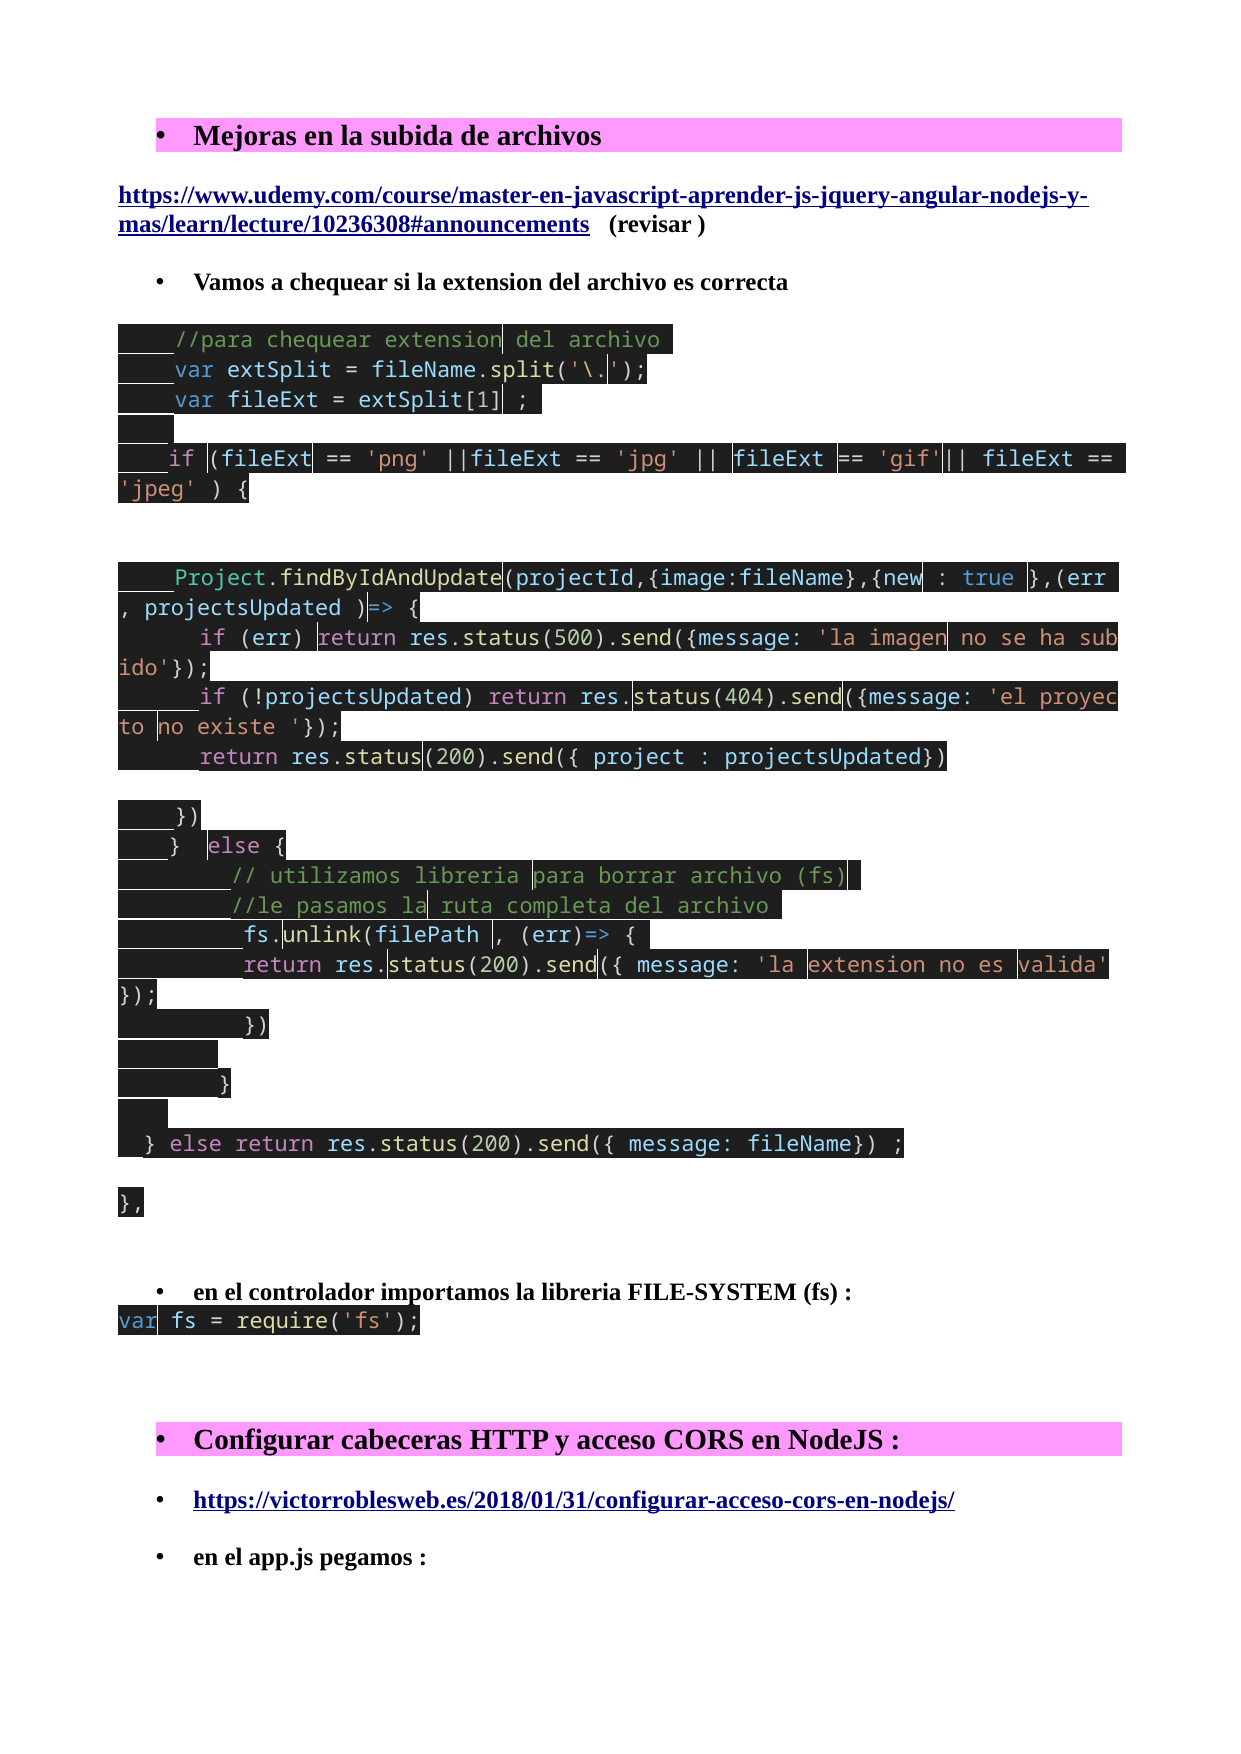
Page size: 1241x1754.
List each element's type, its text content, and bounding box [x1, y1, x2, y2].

text var fs = require('fs'); [118, 1305, 1122, 1335]
list Configurar cabeceras HTTP y acceso CORS en NodeJS : [156, 1422, 1122, 1456]
text } [118, 1068, 1122, 1098]
list Mejoras en la subida de archivos [156, 118, 1122, 152]
text }) [118, 800, 1122, 830]
text // utilizamos libreria para borrar archivo (fs) [118, 860, 1122, 890]
text } else return res.status(200).send({ message: fileName}) ; [118, 1128, 1122, 1158]
text return res.status(200).send({ message: 'la extension no es valida'}); [118, 949, 1122, 1009]
text } else { [118, 830, 1122, 860]
text if (!projectsUpdated) return res.status(404).send({message: 'el proyecto no existe '}); [118, 681, 1122, 741]
text return res.status(200).send({ project : projectsUpdated}) [118, 741, 1122, 771]
text }) [118, 1009, 1122, 1039]
text fs.unlink(filePath , (err)=> { [118, 919, 1122, 949]
text //le pasamos la ruta completa del archivo [118, 890, 1122, 919]
text var extSplit = fileName.split('\.'); [118, 354, 1122, 384]
text Project.findByIdAndUpdate(projectId,{image:fileName},{new : true },(err , projectsUpdated )=> { [118, 562, 1122, 622]
text var fileExt = extSplit[1] ; [118, 384, 1122, 414]
text //para chequear extension del archivo [118, 324, 1122, 354]
list en el app.js pegamos : [156, 1542, 1122, 1571]
text }, [118, 1187, 1122, 1217]
text if (fileExt == 'png' ||fileExt == 'jpg' || fileExt == 'gif'|| fileExt == 'jpeg' ) { [118, 443, 1122, 503]
text if (err) return res.status(500).send({message: 'la imagen no se ha subido'}); [118, 622, 1122, 681]
list en el controlador importamos la libreria FILE-SYSTEM (fs) : [156, 1277, 1122, 1305]
text https://www.udemy.com/course/master-en-javascript-aprender-js-jquery-angular-nodejs-y-mas/learn/lecture/10236308#announcements (revisar ) [118, 181, 1122, 238]
list Vamos a chequear si la extension del archivo es correcta [156, 267, 1122, 296]
list https://victorroblesweb.es/2018/01/31/configurar-acceso-cors-en-nodejs/ [156, 1485, 1122, 1514]
